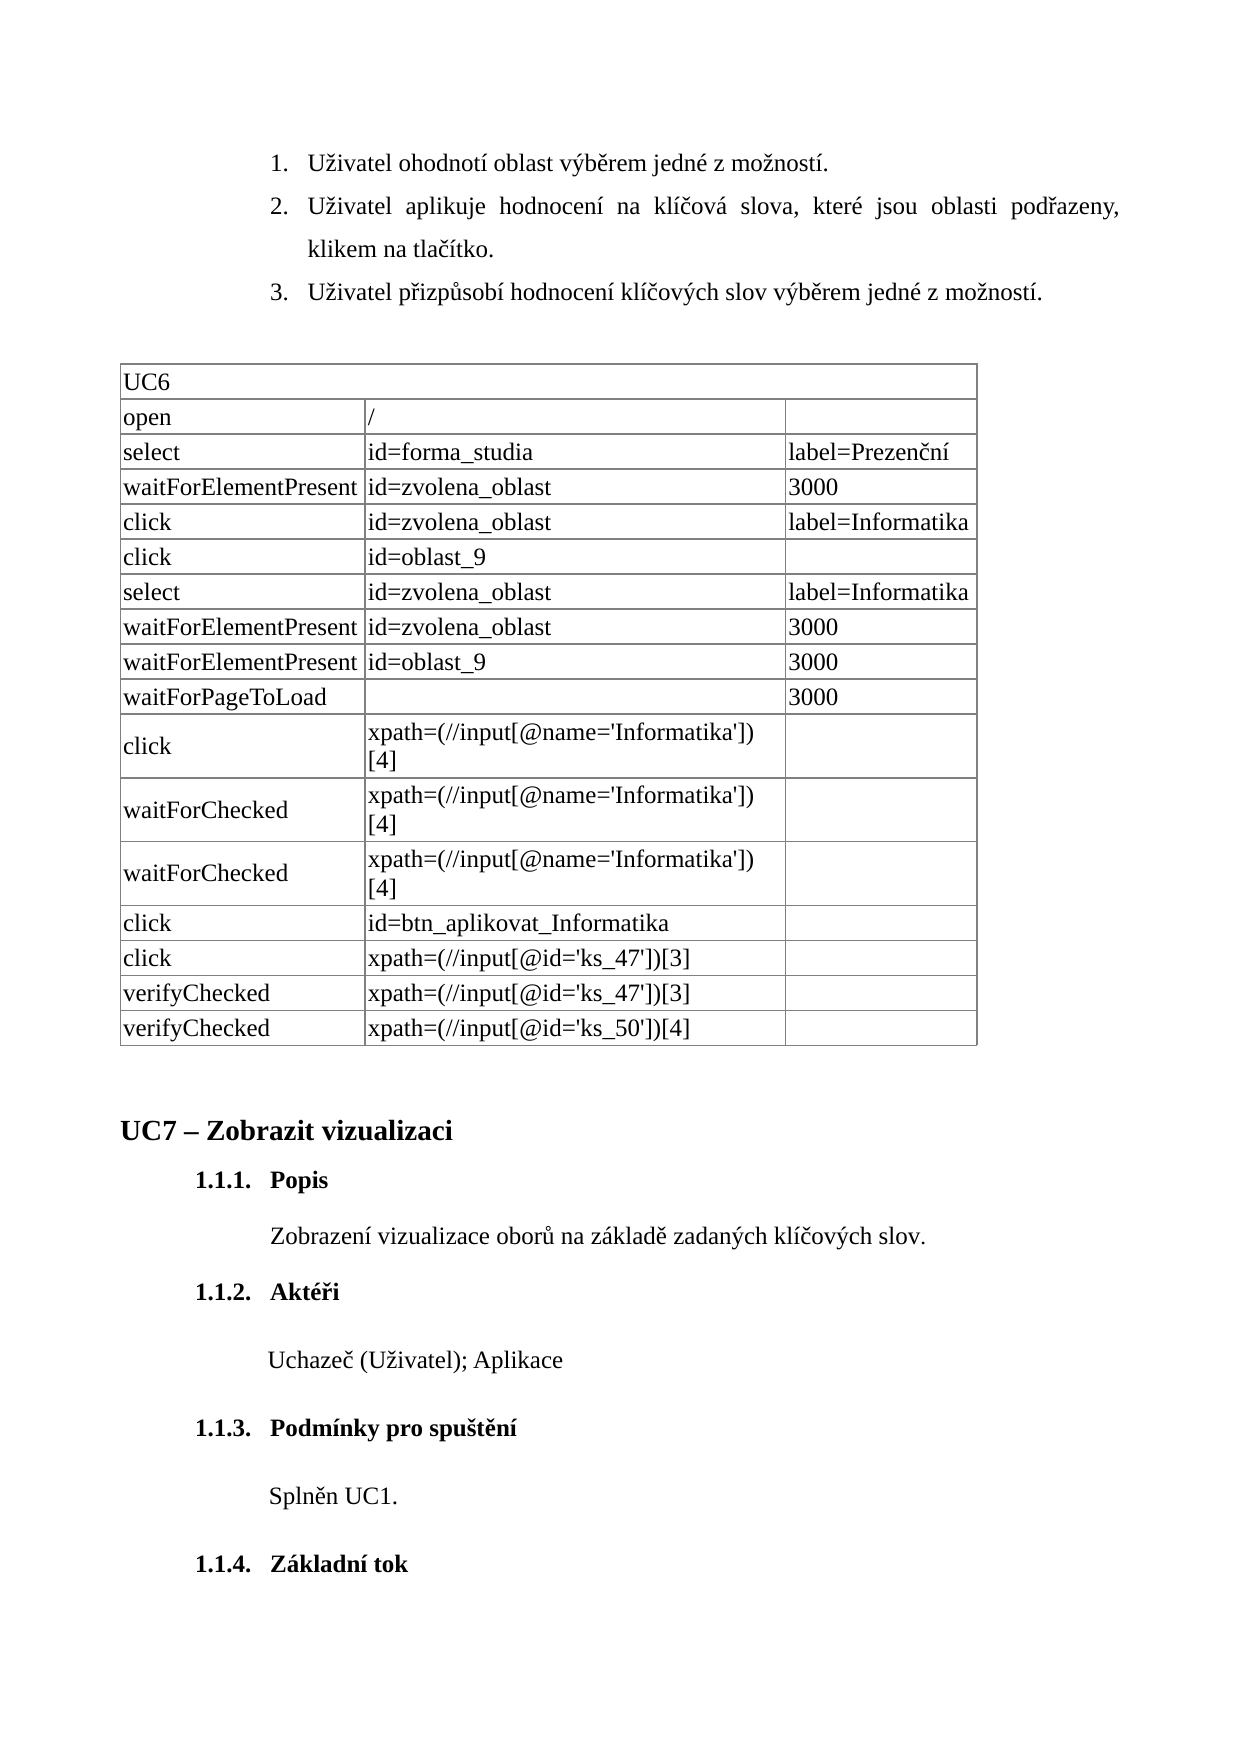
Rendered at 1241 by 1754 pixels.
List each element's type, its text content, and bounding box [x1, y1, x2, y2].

table_cell open [121, 400, 364, 433]
list Základní tok [195, 1549, 1120, 1578]
table_cell id=oblast_9 [366, 645, 785, 678]
table_cell label=Informatika [786, 505, 976, 538]
table_cell id=zvolena_oblast [366, 505, 785, 538]
table_cell id=zvolena_oblast [366, 575, 785, 608]
table_cell label=Informatika [786, 575, 976, 608]
table_cell xpath=(//input[@name='Informatika'])[4] [366, 715, 785, 777]
table_cell xpath=(//input[@name='Informatika'])[4] [366, 779, 785, 841]
table_cell [786, 715, 976, 777]
text Uchazeč (Uživatel); Aplikace [267, 1345, 1120, 1373]
table_cell [786, 941, 976, 974]
table_cell click [121, 715, 364, 777]
table_cell click [121, 941, 364, 974]
table_cell xpath=(//input[@id='ks_47'])[3] [366, 976, 785, 1009]
table_cell waitForElementPresent [121, 645, 364, 678]
list Aktéři [195, 1277, 1120, 1305]
table_cell 3000 [786, 645, 976, 678]
table_cell / [366, 400, 785, 433]
table_cell 3000 [786, 470, 976, 503]
table_cell [786, 842, 976, 904]
table_cell [786, 906, 976, 939]
table_cell click [121, 505, 364, 538]
table_cell xpath=(//input[@name='Informatika'])[4] [366, 842, 785, 904]
table_cell id=forma_studia [366, 435, 785, 468]
table_cell waitForElementPresent [121, 610, 364, 643]
table_cell [786, 779, 976, 841]
table_cell [786, 400, 976, 433]
table_cell [366, 680, 785, 713]
table_cell xpath=(//input[@id='ks_50'])[4] [366, 1011, 785, 1044]
table_cell xpath=(//input[@id='ks_47'])[3] [366, 941, 785, 974]
table_cell waitForPageToLoad [121, 680, 364, 713]
list Uživatel aplikuje hodnocení na klíčová slova, které jsou oblasti podřazeny, klikem na tlačítko. [270, 191, 1120, 263]
table_cell waitForChecked [121, 842, 364, 904]
text Splněn UC1. [195, 1481, 1120, 1510]
table_cell select [121, 575, 364, 608]
text Zobrazení vizualizace oborů na základě zadaných klíčových slov. [270, 1221, 1120, 1250]
table_cell verifyChecked [121, 976, 364, 1009]
table_header UC6 [121, 365, 976, 398]
table_cell 3000 [786, 610, 976, 643]
table_cell verifyChecked [121, 1011, 364, 1044]
table_cell click [121, 906, 364, 939]
table_cell label=Prezenční [786, 435, 976, 468]
table_cell [786, 976, 976, 1009]
list Uživatel ohodnotí oblast výběrem jedné z možností. [270, 148, 1120, 176]
table_cell id=zvolena_oblast [366, 610, 785, 643]
table_cell 3000 [786, 680, 976, 713]
table_cell id=oblast_9 [366, 540, 785, 573]
table_cell waitForElementPresent [121, 470, 364, 503]
table_cell id=zvolena_oblast [366, 470, 785, 503]
list Podmínky pro spuštění [195, 1413, 1120, 1442]
table_cell waitForChecked [121, 779, 364, 841]
table_cell [786, 540, 976, 573]
list Uživatel přizpůsobí hodnocení klíčových slov výběrem jedné z možností. [270, 277, 1120, 306]
table_cell click [121, 540, 364, 573]
subtitle UC7 – Zobrazit vizualizaci [120, 1113, 1120, 1147]
table_cell id=btn_aplikovat_Informatika [366, 906, 785, 939]
table_cell [786, 1011, 976, 1044]
table_cell select [121, 435, 364, 468]
list Popis [195, 1165, 1120, 1194]
